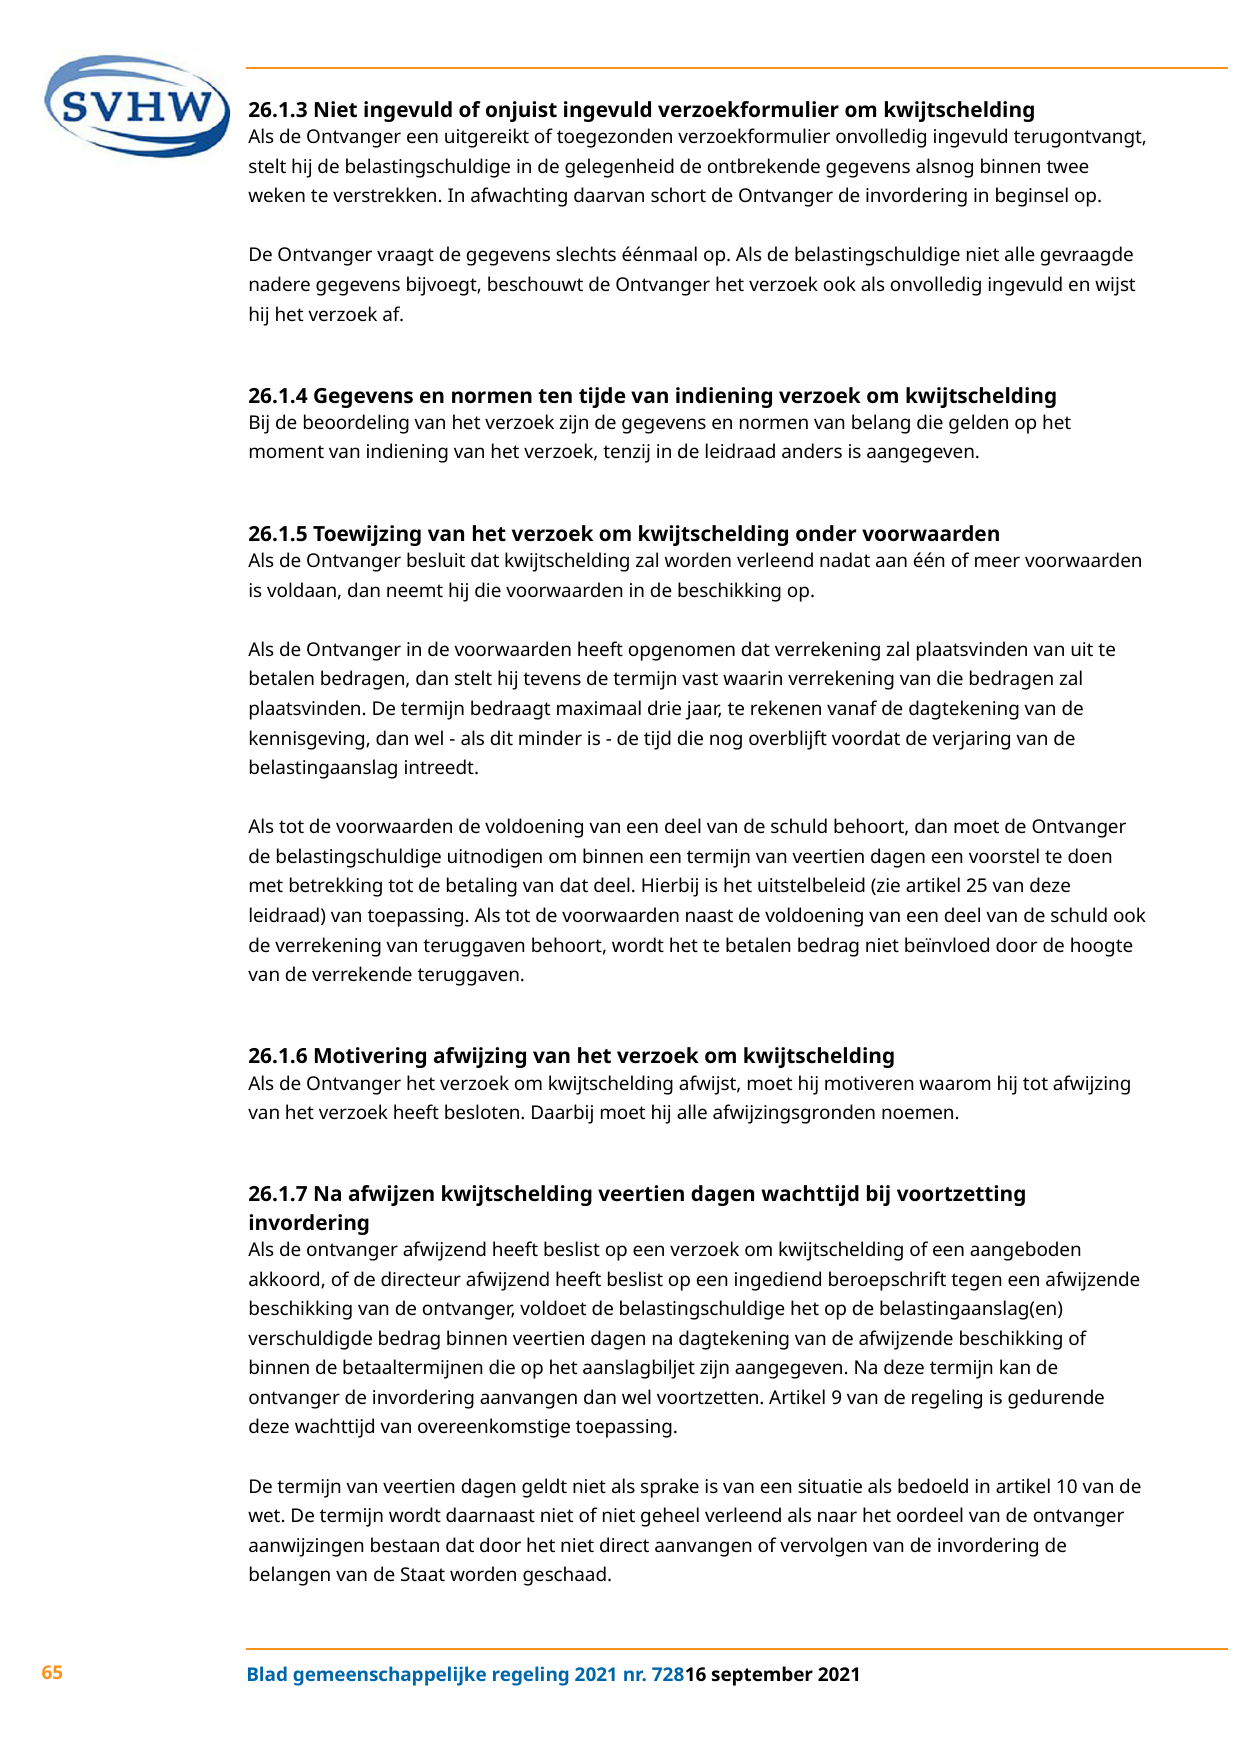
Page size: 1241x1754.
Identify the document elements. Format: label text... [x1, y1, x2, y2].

text Als de Ontvanger in de voorwaarden heeft opgenomen dat verrekening zal plaatsvinden van uit te betalen bedragen, dan stelt hij tevens de termijn vast waarin verrekening van die bedragen zal plaatsvinden. De termijn bedraagt maximaal drie jaar, te rekenen vanaf de dagtekening van de kennisgeving, dan wel - als dit minder is - de tijd die nog overblijft voordat de verjaring van de belastingaanslag intreedt. [248, 636, 1152, 780]
text Als de ontvanger afwijzend heeft beslist op een verzoek om kwijtschelding of een aangeboden akkoord, of de directeur afwijzend heeft beslist op een ingediend beroepschrift tegen een afwijzende beschikking van de ontvanger, voldoet de belastingschuldige het op de belastingaanslag(en) verschuldigde bedrag binnen veertien dagen na dagtekening van de afwijzende beschikking of binnen de betaaltermijnen die op het aanslagbiljet zijn aangegeven. Na deze termijn kan de ontvanger de invordering aanvangen dan wel voortzetten. Artikel 9 van de regeling is gedurende deze wachttijd van overeenkomstige toepassing. [248, 1236, 1152, 1439]
text De Ontvanger vraagt de gegevens slechts éénmaal op. Als de belastingschuldige niet alle gevraagde nadere gegevens bijvoegt, beschouwt de Ontvanger het verzoek ook als onvolledig ingevuld en wijst hij het verzoek af. [248, 242, 1152, 326]
text 26.1.4 Gegevens en normen ten tijde van indiening verzoek om kwijtschelding [248, 381, 1152, 409]
text 26.1.3 Niet ingevuld of onjuist ingevuld verzoekformulier om kwijtschelding [248, 95, 1152, 123]
text Als de Ontvanger het verzoek om kwijtschelding afwijst, moet hij motiveren waarom hij tot afwijzing van het verzoek heeft besloten. Daarbij moet hij alle afwijzingsgronden noemen. [248, 1070, 1152, 1125]
text 26.1.5 Toewijzing van het verzoek om kwijtschelding onder voorwaarden [248, 519, 1152, 547]
text 26.1.6 Motivering afwijzing van het verzoek om kwijtschelding [248, 1041, 1152, 1070]
text Als de Ontvanger besluit dat kwijtschelding zal worden verleend nadat aan één of meer voorwaarden is voldaan, dan neemt hij die voorwaarden in de beschikking op. [248, 547, 1152, 602]
text Als tot de voorwaarden de voldoening van een deel van de schuld behoort, dan moet de Ontvanger de belastingschuldige uitnodigen om binnen een termijn van veertien dagen een voorstel te doen met betrekking tot de betaling van dat deel. Hierbij is het uitstelbeleid (zie artikel 25 van deze leidraad) van toepassing. Als tot de voorwaarden naast de voldoening van een deel van de schuld ook de verrekening van teruggaven behoort, wordt het te betalen bedrag niet beïnvloed door de hoogte van de verrekende teruggaven. [248, 813, 1152, 987]
picture [41, 47, 231, 172]
text Als de Ontvanger een uitgereikt of toegezonden verzoekformulier onvolledig ingevuld terugontvangt, stelt hij de belastingschuldige in de gelegenheid de ontbrekende gegevens alsnog binnen twee weken te verstrekken. In afwachting daarvan schort de Ontvanger de invordering in beginsel op. [248, 123, 1152, 208]
text De termijn van veertien dagen geldt niet als sprake is van een situatie als bedoeld in artikel 10 van de wet. De termijn wordt daarnaast niet of niet geheel verleend als naar het oordeel van de ontvanger aanwijzingen bestaan dat door het niet direct aanvangen of vervolgen van de invordering de belangen van de Staat worden geschaad. [248, 1473, 1152, 1587]
text Bij de beoordeling van het verzoek zijn de gegevens en normen van belang die gelden op het moment van indiening van het verzoek, tenzij in de leidraad anders is aangegeven. [248, 409, 1152, 464]
text 26.1.7 Na afwijzen kwijtschelding veertien dagen wachttijd bij voortzetting invordering [248, 1179, 1152, 1236]
